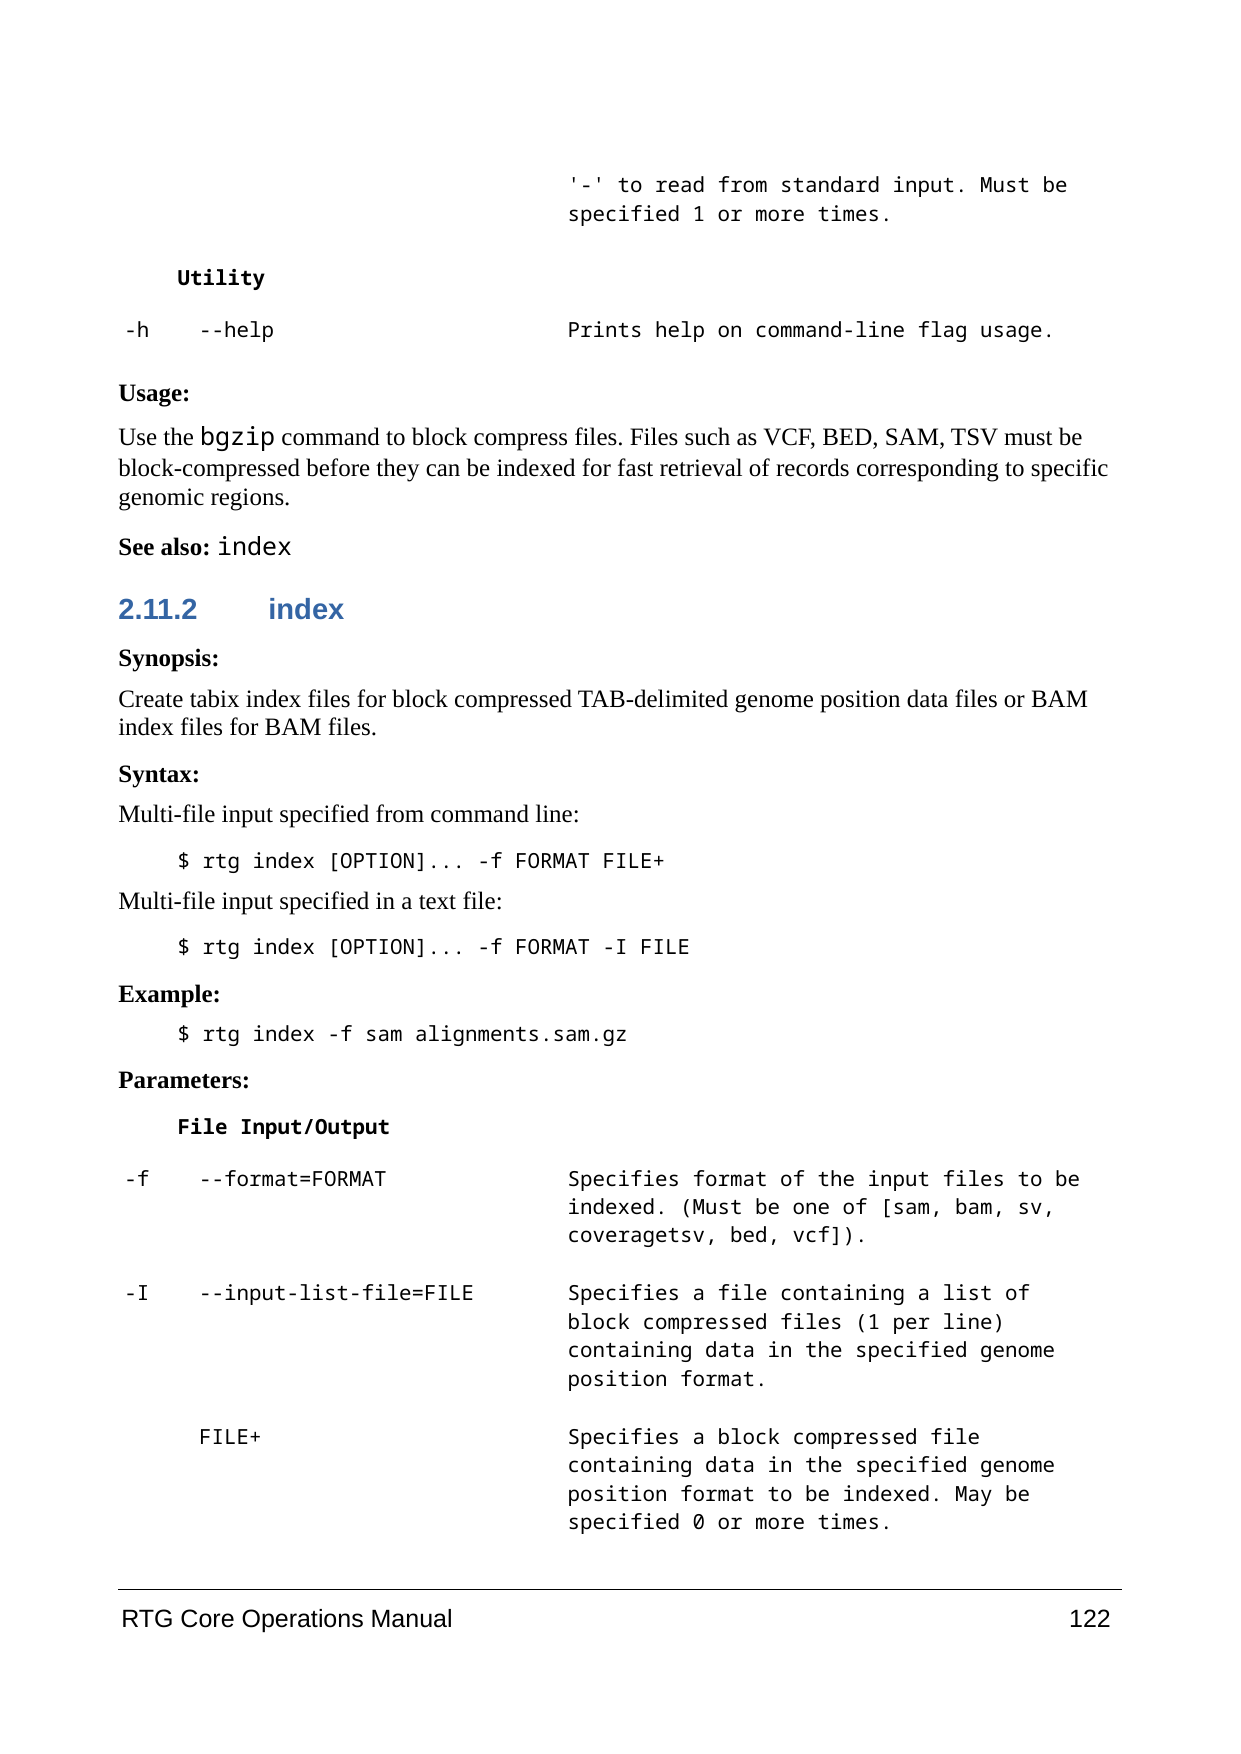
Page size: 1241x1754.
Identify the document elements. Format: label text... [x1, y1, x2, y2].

subtitle Example: [118, 979, 1122, 1007]
table_header -h [118, 303, 193, 361]
table_header -f [118, 1152, 193, 1267]
subtitle Parameters: [118, 1065, 1122, 1094]
subtitle Syntax: [118, 759, 1122, 788]
subtitle Usage: [118, 378, 1122, 407]
text $ rtg index [OPTION]... -f FORMAT FILE+ [177, 846, 1122, 874]
text Create tabix index files for block compressed TAB-delimited genome position data files or BAM index files for BAM files. [118, 684, 1122, 741]
subtitle index [118, 592, 1122, 625]
table_cell --input-list-file=FILE [193, 1267, 561, 1410]
text Use the bgzip command to block compress files. Files such as VCF, BED, SAM, TSV must be block-compressed before they can be indexed for fast retrieval of records corresponding to specific genomic regions. [118, 419, 1122, 511]
text Multi-file input specified in a text file: [118, 886, 1122, 915]
table_header Specifies format of the input files to be indexed. (Must be one of [sam, bam, sv, coveragetsv, bed, vcf]). [561, 1152, 1093, 1267]
table_cell '-' to read from standard input. Must be specified 1 or more times. [561, 159, 1093, 245]
text File Input/Output [177, 1112, 1122, 1140]
table_cell [118, 1410, 193, 1553]
text Utility [177, 263, 1122, 291]
table_cell [118, 159, 193, 245]
table_cell FILE+ [193, 1410, 561, 1553]
table_cell [193, 159, 561, 245]
table_cell -I [118, 1267, 193, 1410]
table_header Prints help on command-line flag usage. [561, 303, 1093, 361]
table_header --help [193, 303, 561, 361]
subtitle Synopsis: [118, 643, 1122, 672]
text $ rtg index [OPTION]... -f FORMAT -I FILE [177, 932, 1122, 961]
table_header --format=FORMAT [193, 1152, 561, 1267]
table_cell Specifies a block compressed file containing data in the specified genome position format to be indexed. May be specified 0 or more times. [561, 1410, 1093, 1553]
text $ rtg index -f sam alignments.sam.gz [177, 1019, 1122, 1048]
table_cell Specifies a file containing a list of block compressed files (1 per line) containing data in the specified genome position format. [561, 1267, 1093, 1410]
text Multi-file input specified from command line: [118, 799, 1122, 828]
text See also: index [118, 528, 1122, 562]
